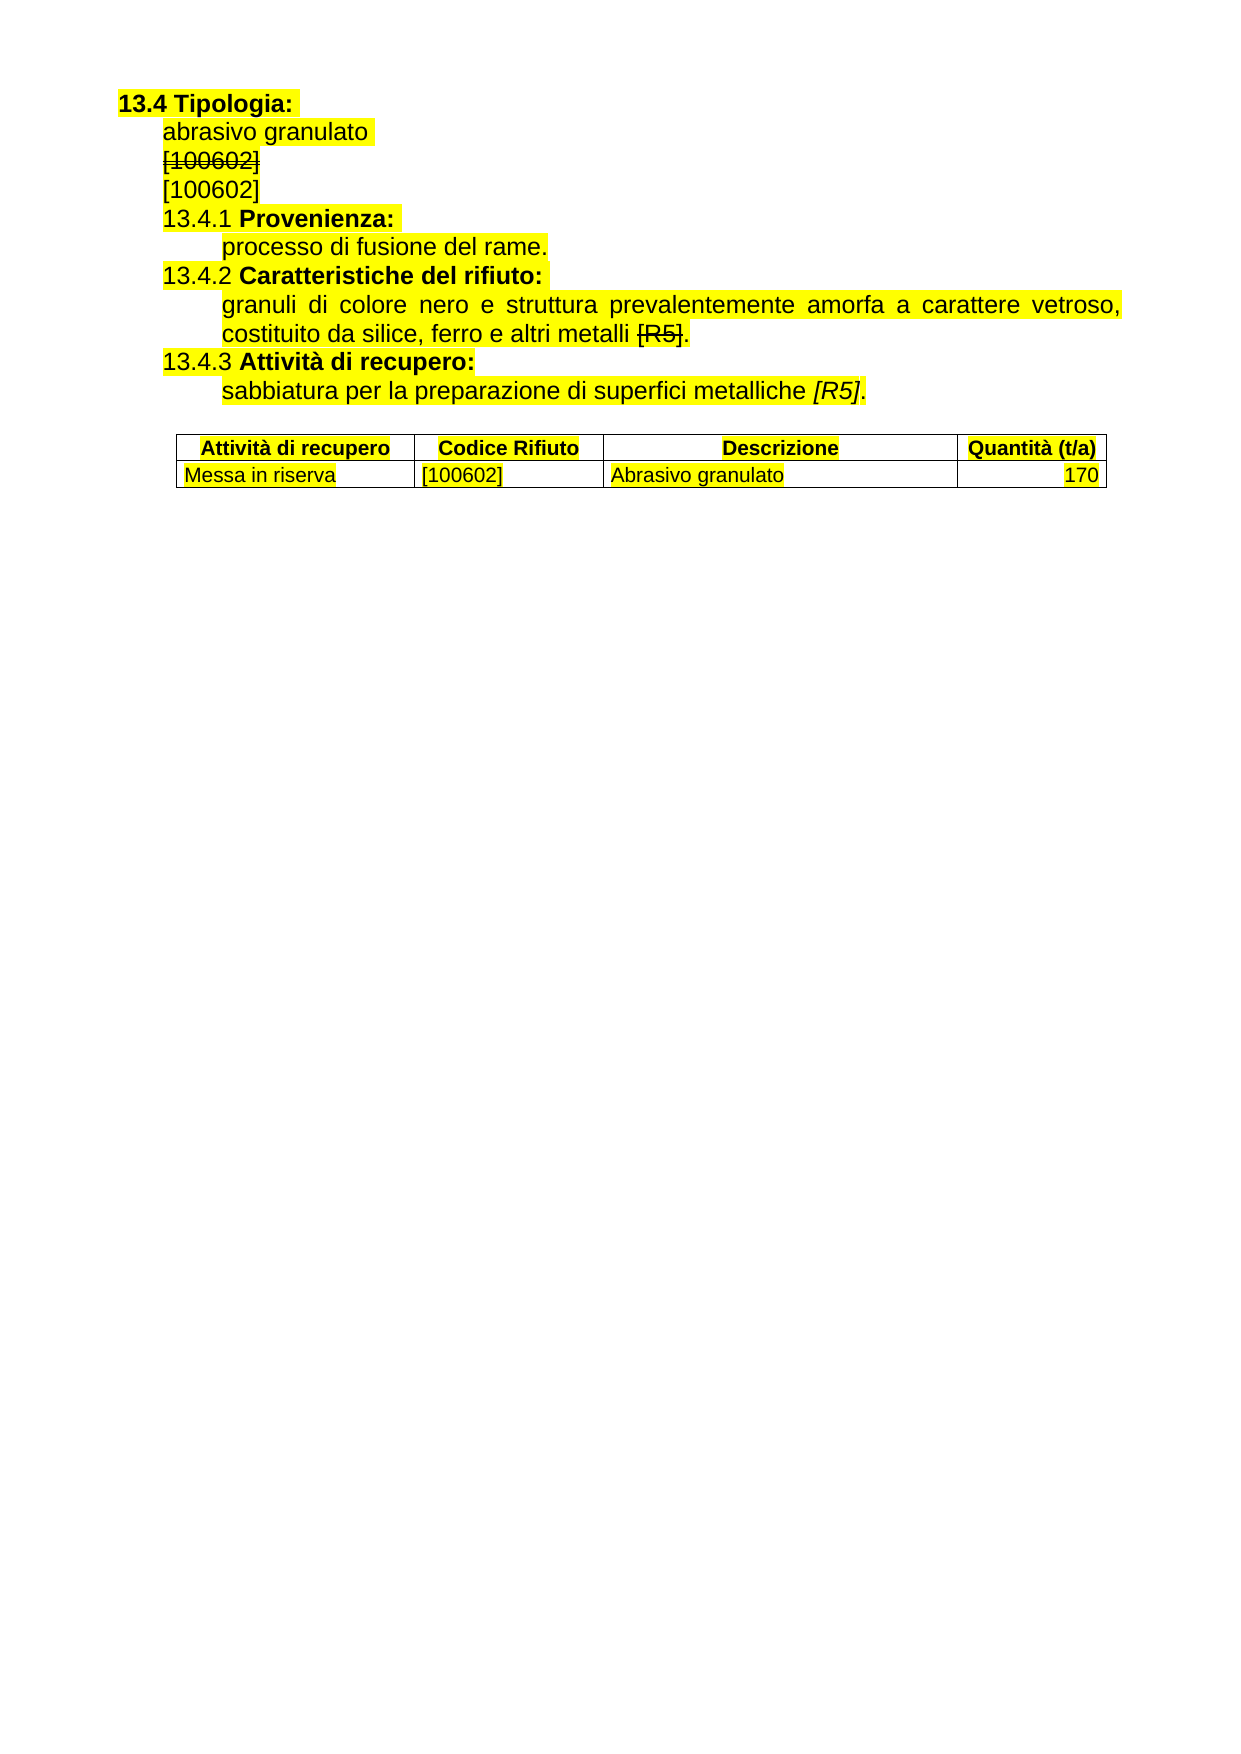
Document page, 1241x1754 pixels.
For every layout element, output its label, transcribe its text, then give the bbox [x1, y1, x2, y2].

subtitle 13.4 Tipologia: [118, 89, 1122, 117]
table_cell [100602] [415, 461, 603, 487]
text granuli di colore nero e struttura prevalentemente amorfa a carattere vetroso, costituito da silice, ferro e altri metalli [R5]. [222, 290, 1122, 347]
text [100602] [162, 146, 1122, 175]
table_cell Abrasivo granulato [604, 461, 957, 487]
table_cell Messa in riserva [177, 461, 414, 487]
text processo di fusione del rame. [222, 232, 1122, 261]
text 13.4.3 Attività di recupero: [162, 347, 1122, 376]
text 13.4.2 Caratteristiche del rifiuto: [162, 261, 1122, 290]
table_header Attività di recupero [177, 435, 414, 460]
text abrasivo granulato [162, 117, 1122, 146]
table_header Quantità (t/a) [958, 435, 1106, 460]
table_header Descrizione [604, 435, 957, 460]
table_cell 170 [958, 461, 1106, 487]
table_header Codice Rifiuto [415, 435, 603, 460]
text sabbiatura per la preparazione di superfici metalliche [R5]. [222, 376, 1122, 405]
text [100602] [162, 175, 1122, 204]
text 13.4.1 Provenienza: [162, 204, 1122, 232]
